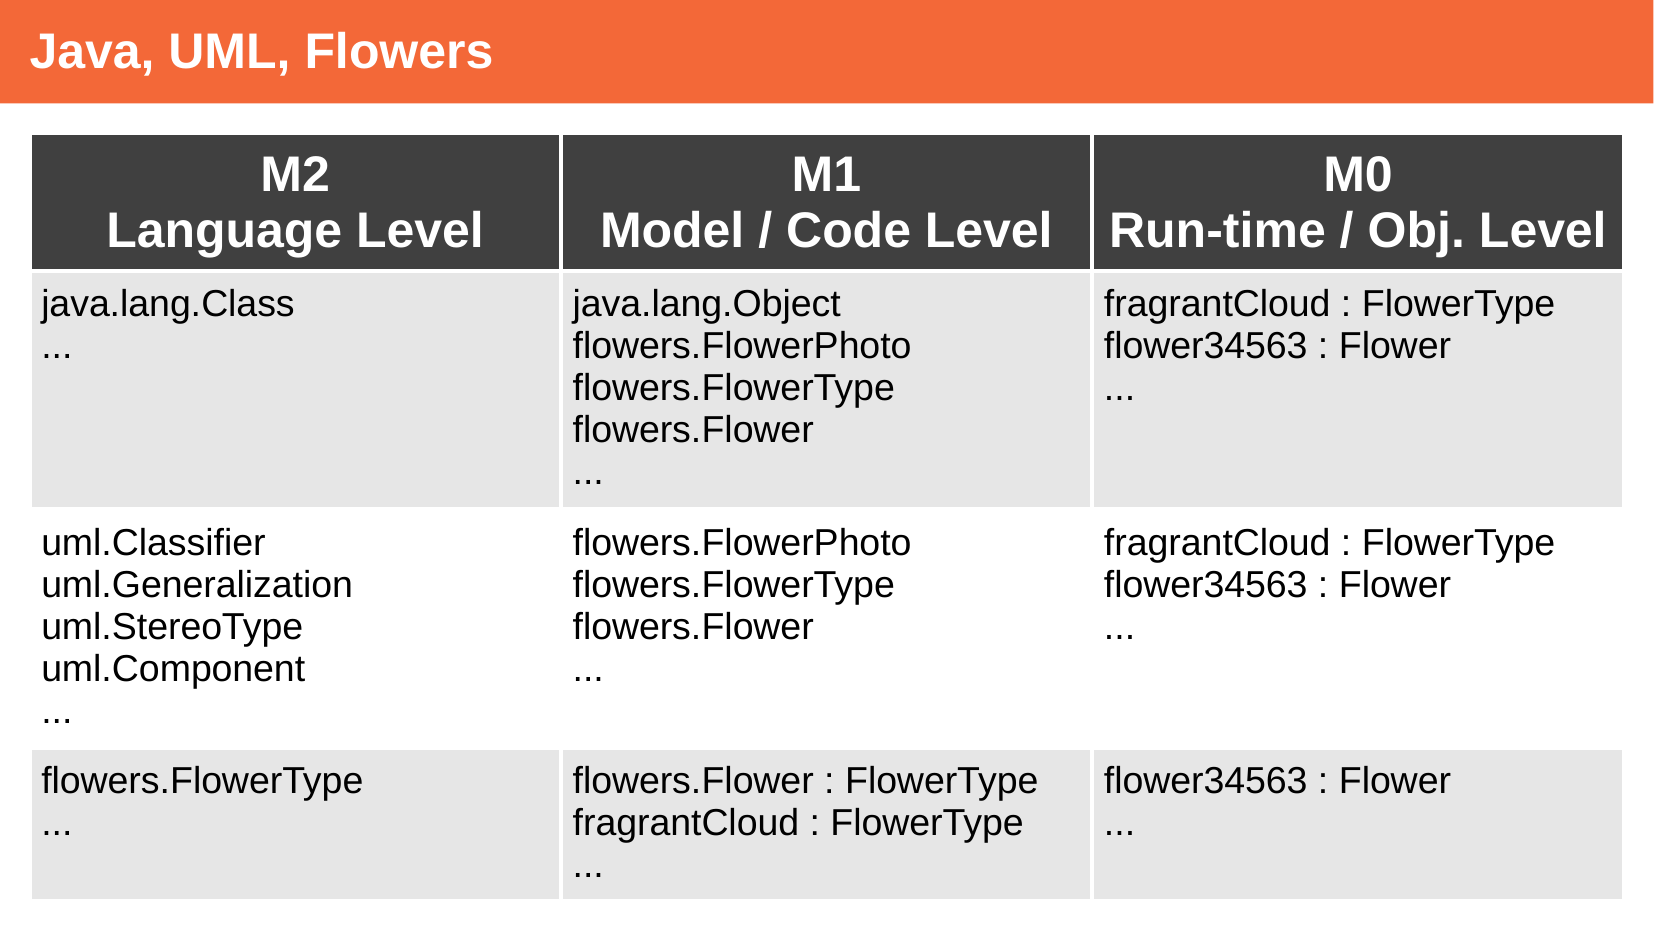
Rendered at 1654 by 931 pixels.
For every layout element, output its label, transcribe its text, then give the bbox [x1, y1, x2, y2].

table_cell fragrantCloud : FlowerType flower34563 : Flower ... [1094, 273, 1622, 507]
table_cell flowers.Flower : FlowerType fragrantCloud : FlowerType ... [563, 750, 1090, 899]
table_header M2 Language Level [32, 135, 559, 269]
table_cell uml.Classifier uml.Generalization uml.StereoType uml.Component ... [32, 511, 559, 746]
table_cell flower34563 : Flower ... [1094, 750, 1622, 899]
table_cell flowers.FlowerType ... [32, 750, 559, 899]
table_header M1 Model / Code Level [563, 135, 1090, 269]
table_cell fragrantCloud : FlowerType flower34563 : Flower ... [1094, 511, 1622, 746]
title Java, UML, Flowers [0, 0, 1654, 104]
table_cell java.lang.Object flowers.FlowerPhoto flowers.FlowerType flowers.Flower ... [563, 273, 1090, 507]
table_cell flowers.FlowerPhoto flowers.FlowerType flowers.Flower ... [563, 511, 1090, 746]
table_header M0 Run-time / Obj. Level [1094, 135, 1622, 269]
table_cell java.lang.Class ... [32, 273, 559, 507]
